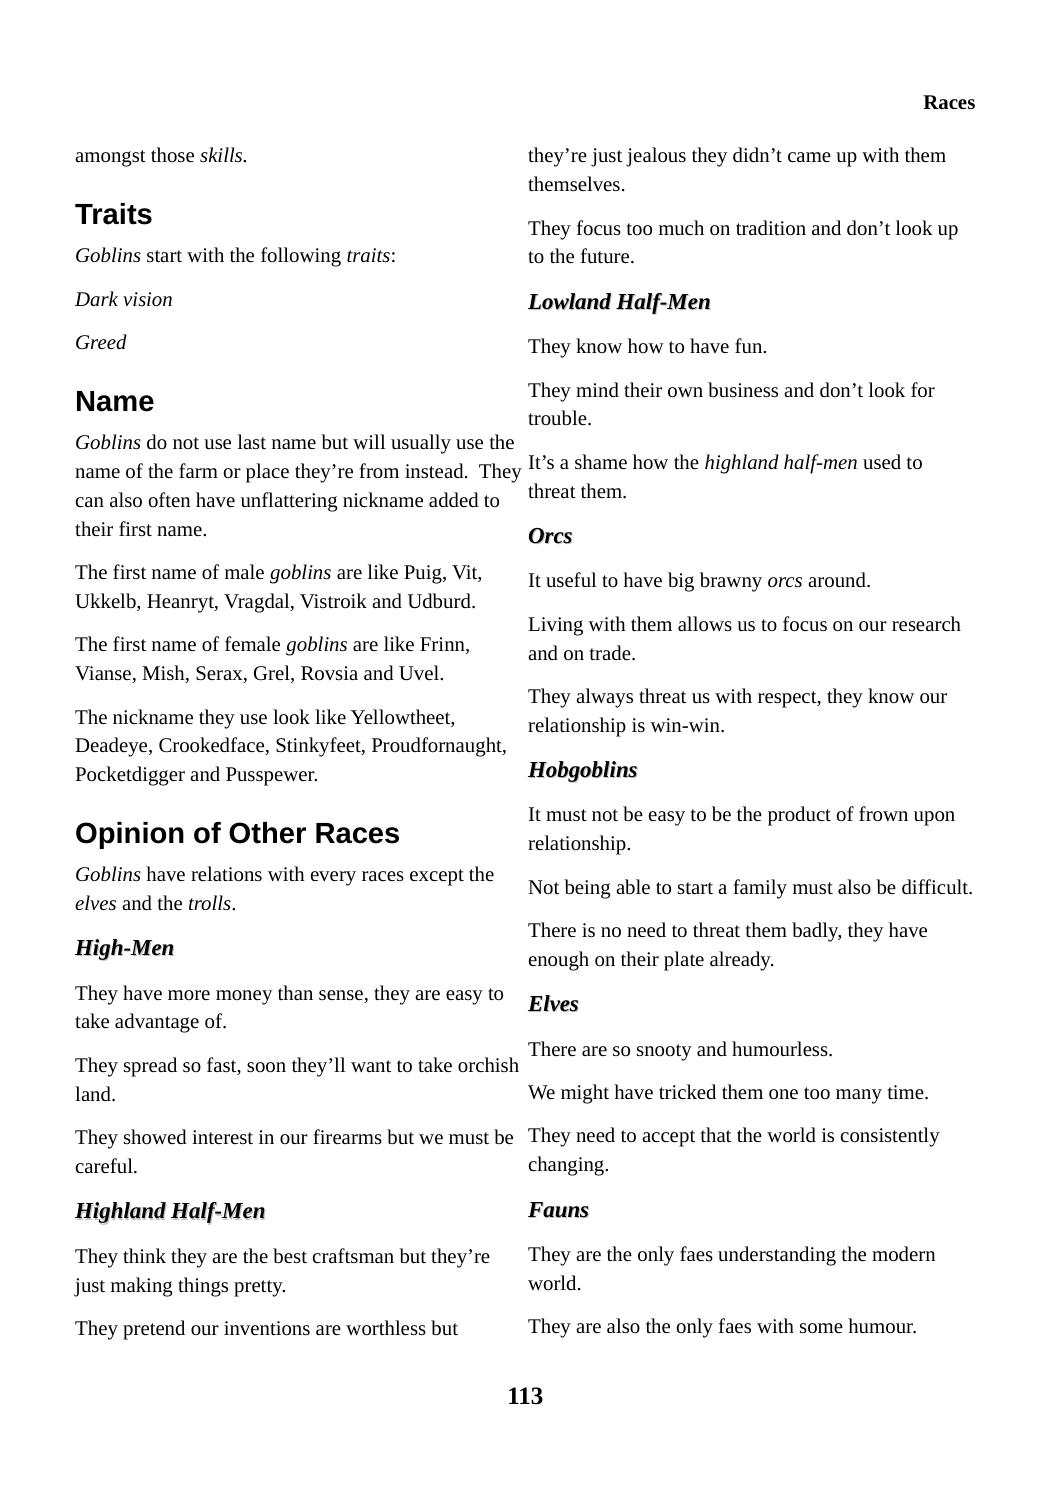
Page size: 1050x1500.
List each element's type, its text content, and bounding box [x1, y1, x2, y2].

text Goblins start with the following traits: [75, 243, 522, 267]
text amongst those skills. [75, 143, 522, 167]
text The nickname they use look like Yellowtheet, Deadeye, Crookedface, Stinkyfeet, Proudfornaught, Pocketdigger and Pusspewer. [75, 704, 522, 786]
text It useful to have big brawny orcs around. [528, 568, 975, 592]
text It must not be easy to be the product of frown upon relationship. [528, 802, 975, 855]
text They always threat us with respect, they know our relationship is win-win. [528, 684, 975, 737]
text Not being able to start a family must also be difficult. [528, 875, 975, 899]
text Lowland Half-Men [528, 288, 975, 314]
text High-Men [75, 934, 522, 961]
text The first name of male goblins are like Puig, Vit, Ukkelb, Heanryt, Vragdal, Vistroik and Udburd. [75, 560, 522, 613]
text We might have tricked them one too many time. [528, 1080, 975, 1104]
text Dark vision [75, 287, 522, 311]
text Greed [75, 330, 522, 354]
subtitle Traits [75, 197, 522, 231]
text It’s a shame how the highland half-men used to threat them. [528, 450, 975, 503]
text They spread so fast, soon they’ll want to take orchish land. [75, 1053, 522, 1106]
text They know how to have fun. [528, 334, 975, 358]
text There are so snooty and humourless. [528, 1037, 975, 1061]
text Goblins do not use last name but will usually use the name of the farm or place they’re from instead. They can also often have unflattering nickname added to their first name. [75, 430, 522, 541]
text Elves [528, 990, 975, 1017]
text Orcs [528, 522, 975, 548]
text They focus too much on tradition and don’t look up to the future. [528, 216, 975, 268]
text They are the only faes understanding the modern world. [528, 1242, 975, 1295]
text Fauns [528, 1196, 975, 1222]
text They think they are the best craftsman but they’re just making things pretty. [75, 1244, 522, 1297]
text they’re just jealous they didn’t came up with them themselves. [528, 143, 975, 196]
text They are also the only faes with some humour. [528, 1314, 975, 1338]
subtitle Opinion of Other Races [75, 816, 522, 850]
text They need to accept that the world is consistently changing. [528, 1123, 975, 1176]
text Highland Half-Men [75, 1197, 522, 1224]
text They pretend our inventions are worthless but [75, 1316, 522, 1340]
text Living with them allows us to focus on our research and on trade. [528, 612, 975, 664]
text There is no need to threat them badly, they have enough on their plate already. [528, 918, 975, 971]
text They showed interest in our firearms but we must be careful. [75, 1125, 522, 1178]
text They mind their own business and don’t look for trouble. [528, 377, 975, 430]
subtitle Name [75, 384, 522, 417]
text The first name of female goblins are like Frinn, Vianse, Mish, Serax, Grel, Rovsia and Uvel. [75, 632, 522, 685]
text Goblins have relations with every races except the elves and the trolls. [75, 862, 522, 915]
text Hobgoblins [528, 756, 975, 783]
text They have more money than sense, they are easy to take advantage of. [75, 981, 522, 1033]
